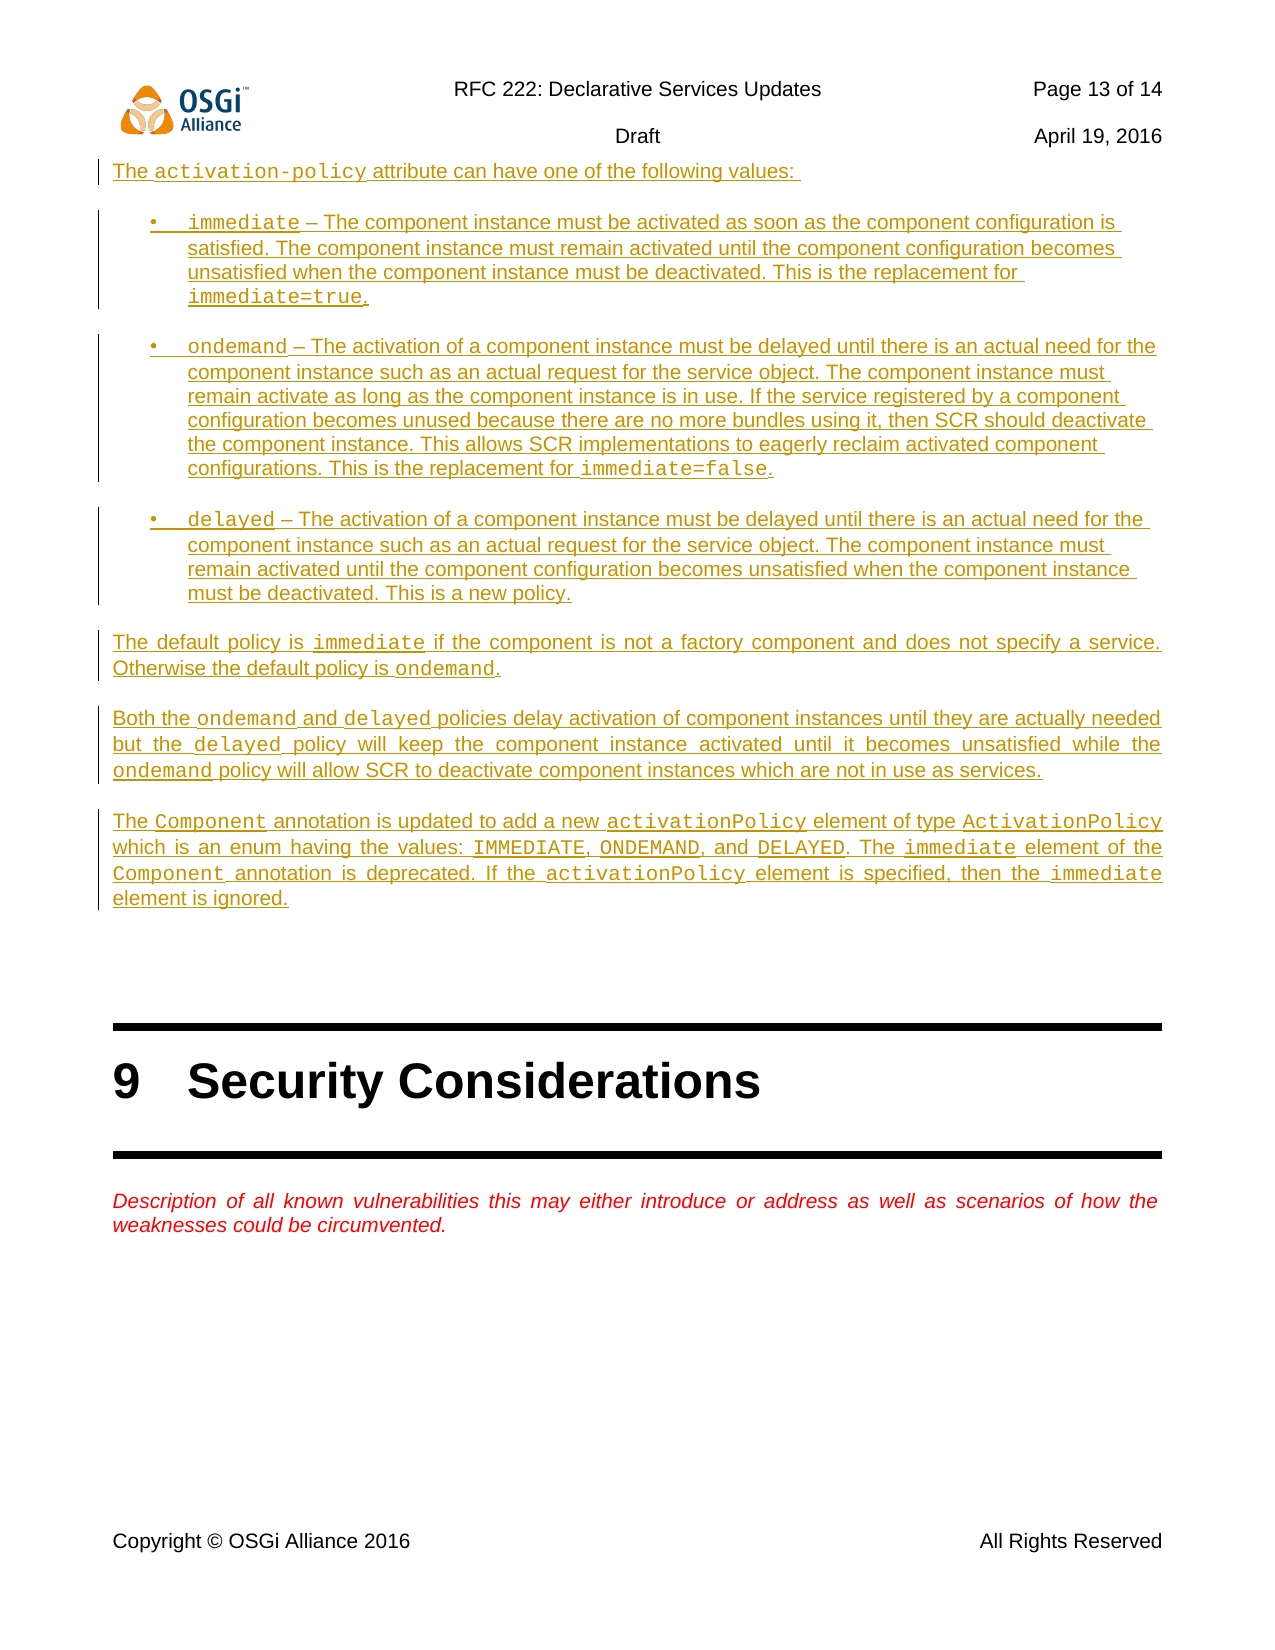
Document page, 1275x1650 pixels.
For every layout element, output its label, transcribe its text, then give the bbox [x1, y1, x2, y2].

list ondemand – The activation of a component instance must be delayed until there is an actual need for the component instance such as an actual request for the service object. The component instance must remain activate as long as the component instance is in use. If the service registered by a component configuration becomes unused because there are no more bundles using it, then SCR should deactivate the component instance. This allows SCR implementations to eagerly reclaim activated component configurations. This is the replacement for immediate=false. [150, 334, 1162, 482]
text Both the ondemand and delayed policies delay activation of component instances until they are actually needed but the delayed policy will keep the component instance activated until it becomes unsatisfied while the ondemand policy will allow SCR to deactivate component instances which are not in use as services. [112, 706, 1162, 784]
text The activation-policy attribute can have one of the following values: [112, 159, 1162, 185]
list immediate – The component instance must be activated as soon as the component configuration is satisfied. The component instance must remain activated until the component configuration becomes unsatisfied when the component instance must be deactivated. This is the replacement for immediate=true. [150, 210, 1162, 309]
text Description of all known vulnerabilities this may either introduce or address as well as scenarios of how the weaknesses could be circumvented. [112, 1188, 1162, 1236]
text The Component annotation is updated to add a new activationPolicy element of type ActivationPolicy [112, 809, 1162, 830]
text The default policy is immediate if the component is not a factory component and does not specify a service. [112, 629, 1162, 651]
subtitle Security Considerations [112, 1024, 1162, 1159]
text which is an enum having the values: IMMEDIATE, ONDEMAND, and DELAYED. The immediate element of the [112, 831, 1162, 856]
picture [113, 78, 257, 142]
text Otherwise the default policy is ondemand. [112, 652, 1162, 681]
list delayed – The activation of a component instance must be delayed until there is an actual need for the component instance such as an actual request for the service object. The component instance must remain activated until the component configuration becomes unsatisfied when the component instance must be deactivated. This is a new policy. [150, 507, 1162, 604]
text Component annotation is deprecated. If the activationPolicy element is specified, then the immediate element is ignored. [112, 857, 1162, 910]
